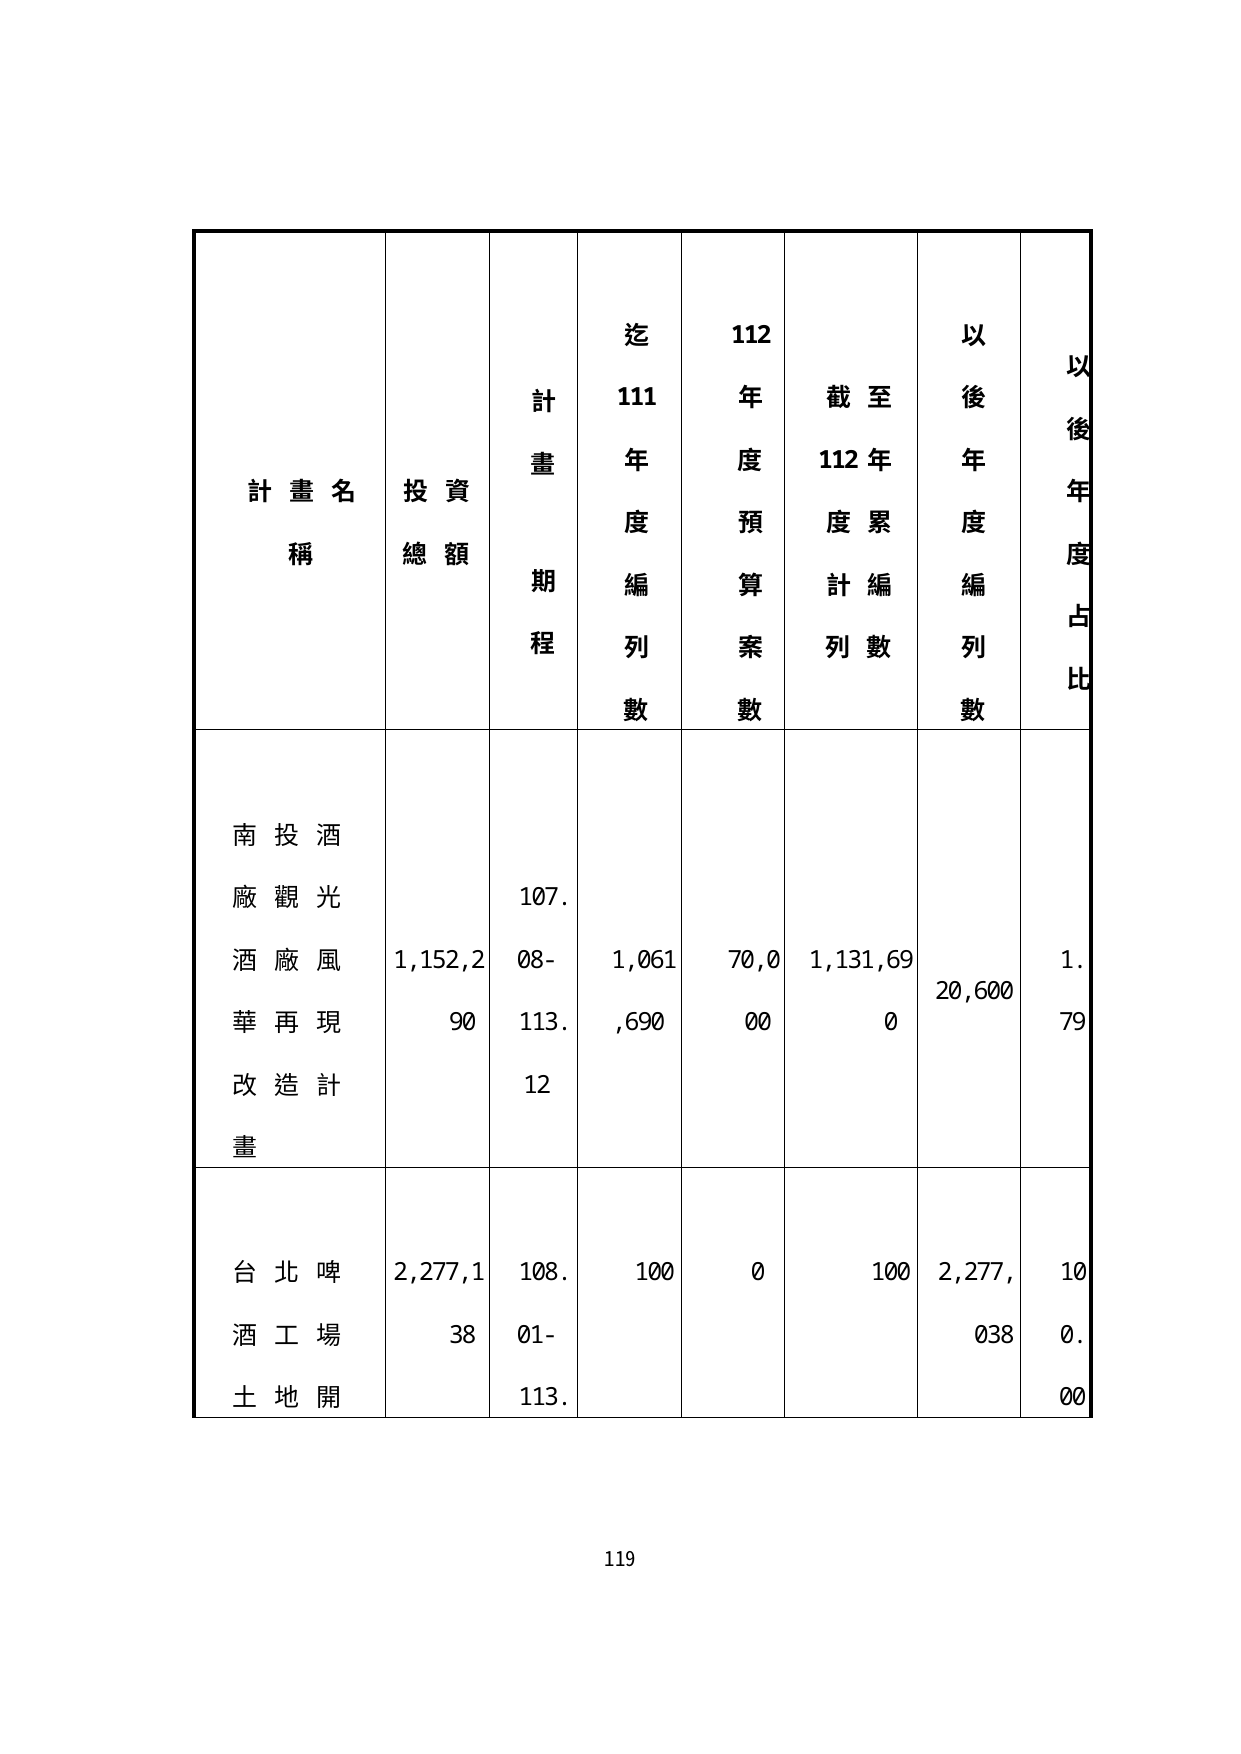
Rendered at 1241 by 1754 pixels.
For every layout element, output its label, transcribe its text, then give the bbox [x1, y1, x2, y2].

table_cell 108.01-113. [490, 1168, 577, 1417]
table_header 112年度 預算案數 [682, 233, 784, 729]
table_cell 107.08-113.12 [490, 730, 577, 1167]
table_cell 1,131,690 [785, 730, 917, 1167]
table_cell 南投酒廠觀光酒廠風華再現改造計畫 [196, 730, 385, 1167]
table_header 迄111年度編列數 [578, 233, 681, 729]
table_cell 2,277,138 [386, 1168, 489, 1417]
table_header 計畫 期程 [490, 233, 577, 729]
table_cell 70,000 [682, 730, 784, 1167]
table_cell 1,061,690 [578, 730, 681, 1167]
table_cell 1.79 [1021, 730, 1089, 1167]
table_cell 100 [578, 1168, 681, 1417]
table_cell 2,277,038 [918, 1168, 1020, 1417]
table_header 以後年度占比 [1021, 233, 1089, 729]
table_header 截至112年度累計編列數 [785, 233, 917, 729]
table_header 以後年度編列數 [918, 233, 1020, 729]
table_cell 0 [682, 1168, 784, 1417]
table_cell 100.00 [1021, 1168, 1089, 1417]
table_cell 台北啤酒工場土地開 [196, 1168, 385, 1417]
table_cell 1,152,290 [386, 730, 489, 1167]
table_cell 100 [785, 1168, 917, 1417]
table_header 計畫名稱 [196, 233, 385, 729]
table_cell 20,600 [918, 730, 1020, 1167]
table_header 投資總額 [386, 233, 489, 729]
